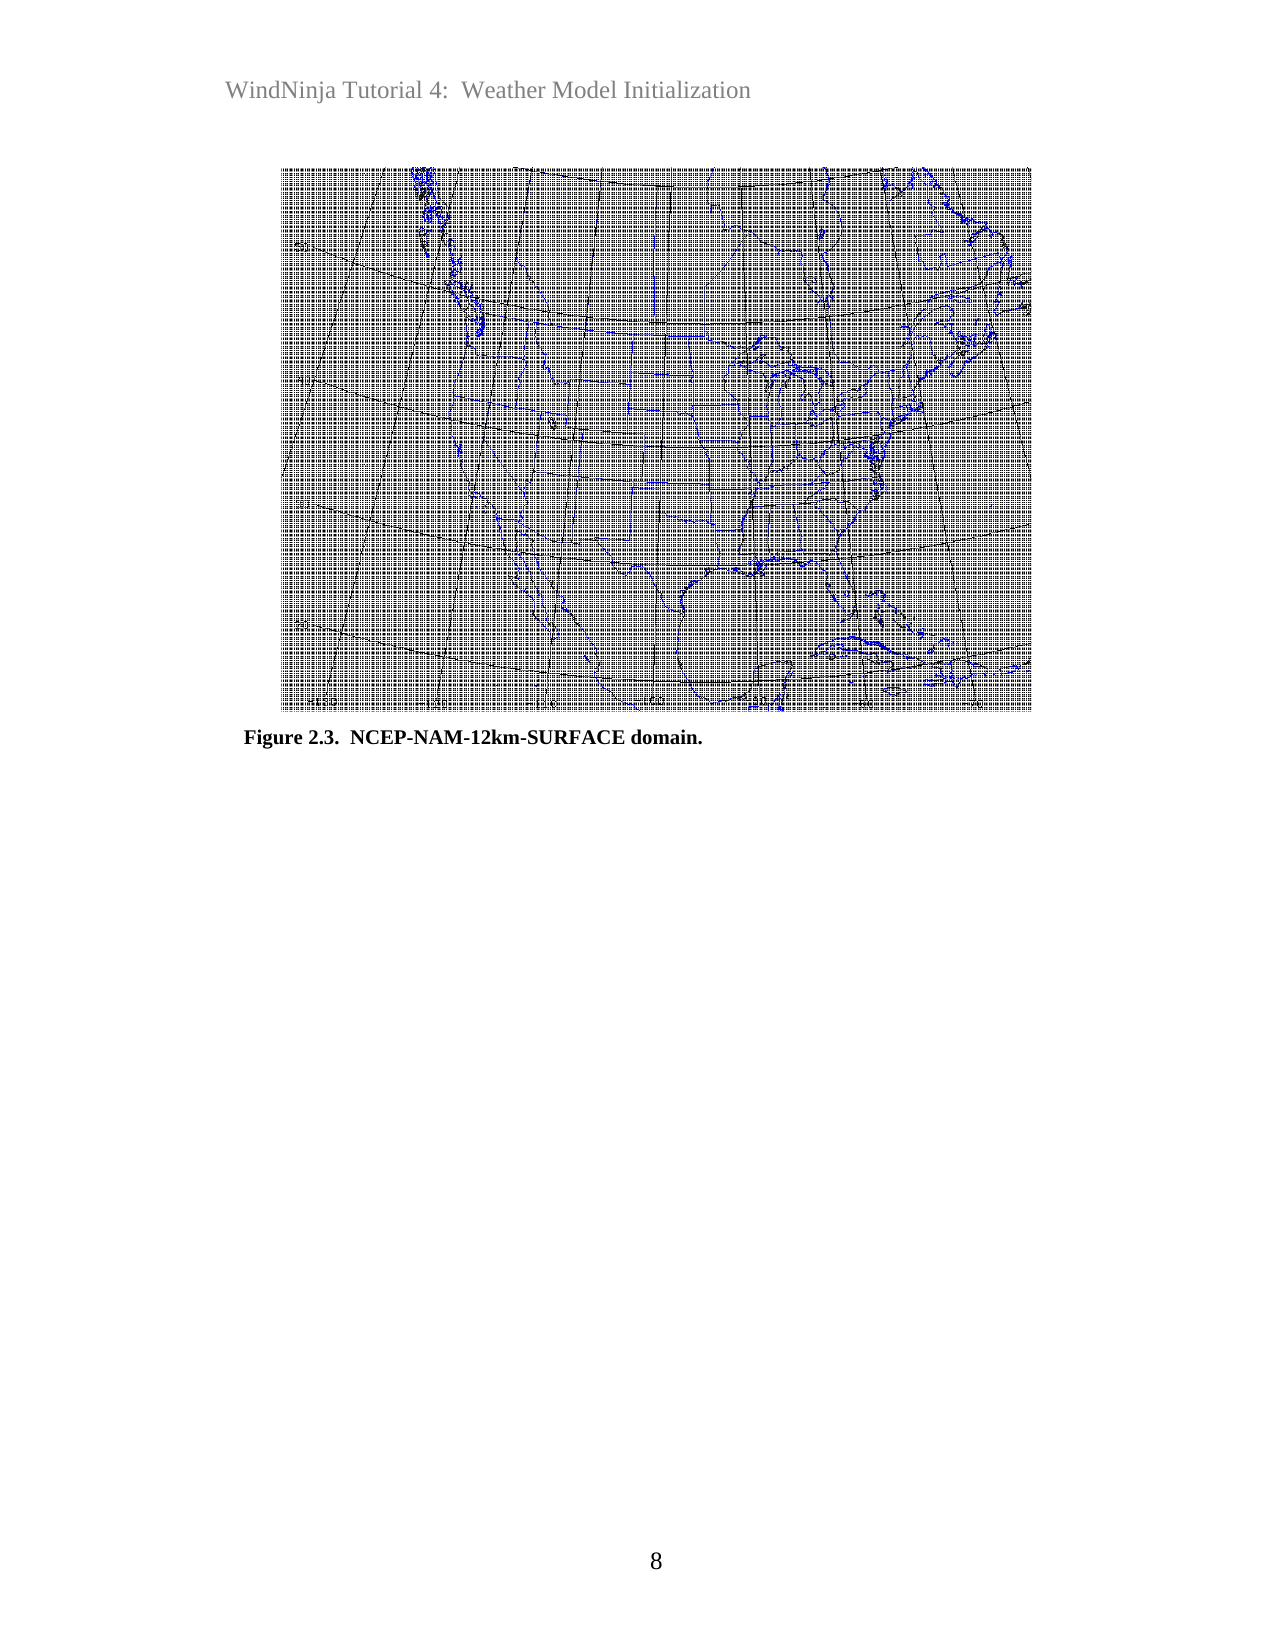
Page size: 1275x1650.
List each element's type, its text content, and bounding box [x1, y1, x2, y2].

text Figure 2.3. NCEP-NAM-12km-SURFACE domain. [244, 726, 1069, 749]
picture [281, 162, 1032, 726]
